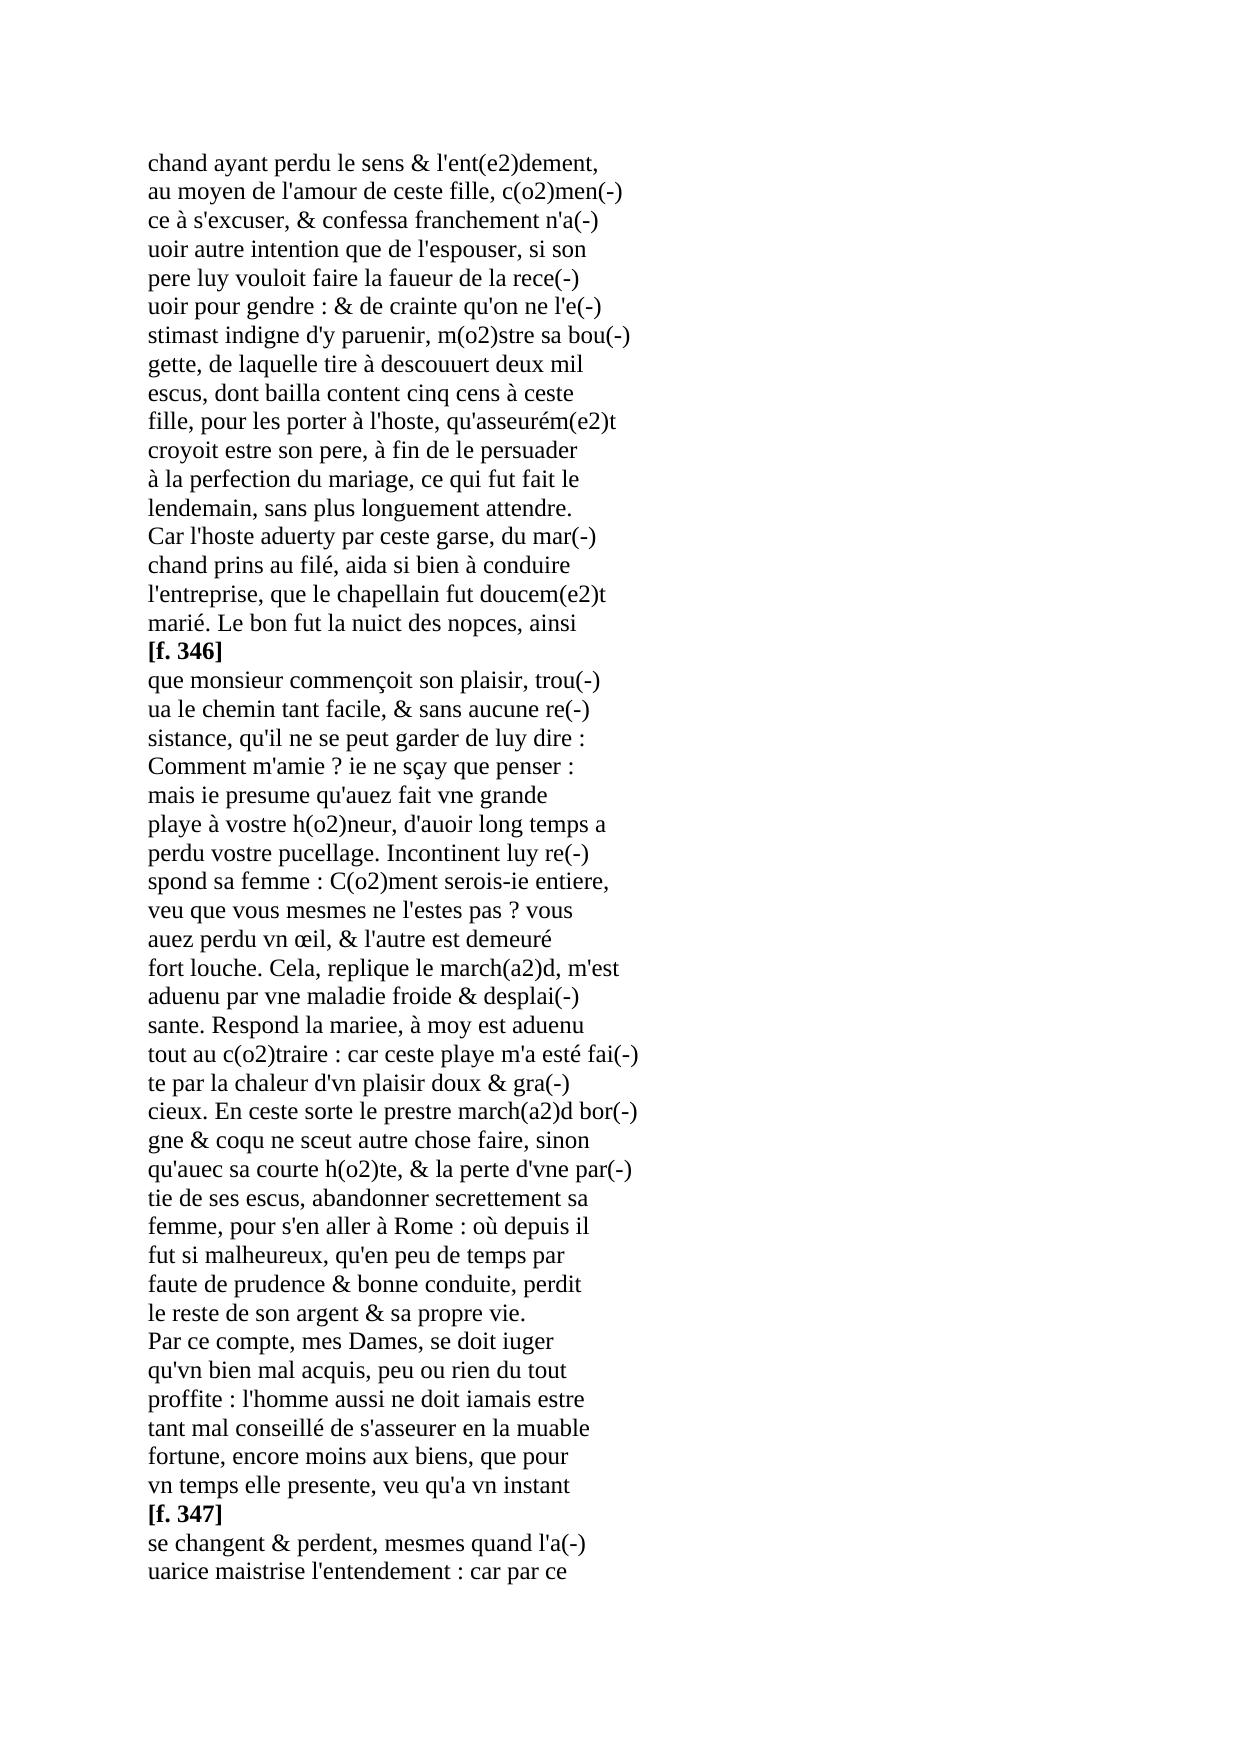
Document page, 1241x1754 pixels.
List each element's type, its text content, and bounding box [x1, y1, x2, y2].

text chand ayant perdu le sens & l'ent(e2)dement, au moyen de l'amour de ceste fille, c(o2)men(-) ce à s'excuser, & confessa franchement n'a(-) uoir autre intention que de l'espouser, si son pere luy vouloit faire la faueur de la rece(-) uoir pour gendre : & de crainte qu'on ne l'e(-) stimast indigne d'y paruenir, m(o2)stre sa bou(-) gette, de laquelle tire à descouuert deux mil escus, dont bailla content cinq cens à ceste fille, pour les porter à l'hoste, qu'asseurém(e2)t croyoit estre son pere, à fin de le persuader à la perfection du mariage, ce qui fut fait le lendemain, sans plus longuement attendre. Car l'hoste aduerty par ceste garse, du mar(-) chand prins au filé, aida si bien à conduire l'entreprise, que le chapellain fut doucem(e2)t marié. Le bon fut la nuict des nopces, ainsi [f. 346] que monsieur commençoit son plaisir, trou(-) ua le chemin tant facile, & sans aucune re(-) sistance, qu'il ne se peut garder de luy dire : Comment m'amie ? ie ne sçay que penser : mais ie presume qu'auez fait vne grande playe à vostre h(o2)neur, d'auoir long temps a perdu vostre pucellage. Incontinent luy re(-) spond sa femme : C(o2)ment serois-ie entiere, veu que vous mesmes ne l'estes pas ? vous auez perdu vn œil, & l'autre est demeuré fort louche. Cela, replique le march(a2)d, m'est aduenu par vne maladie froide & desplai(-) sante. Respond la mariee, à moy est aduenu tout au c(o2)traire : car ceste playe m'a esté fai(-) te par la chaleur d'vn plaisir doux & gra(-) cieux. En ceste sorte le prestre march(a2)d bor(-) gne & coqu ne sceut autre chose faire, sinon qu'auec sa courte h(o2)te, & la perte d'vne par(-) tie de ses escus, abandonner secrettement sa femme, pour s'en aller à Rome : où depuis il fut si malheureux, qu'en peu de temps par faute de prudence & bonne conduite, perdit le reste de son argent & sa propre vie. [148, 148, 1093, 1326]
text Par ce compte, mes Dames, se doit iuger qu'vn bien mal acquis, peu ou rien du tout proffite : l'homme aussi ne doit iamais estre tant mal conseillé de s'asseurer en la muable fortune, encore moins aux biens, que pour vn temps elle presente, veu qu'a vn instant [f. 347] se changent & perdent, mesmes quand l'a(-) uarice maistrise l'entendement : car par ce [148, 1326, 1093, 1585]
